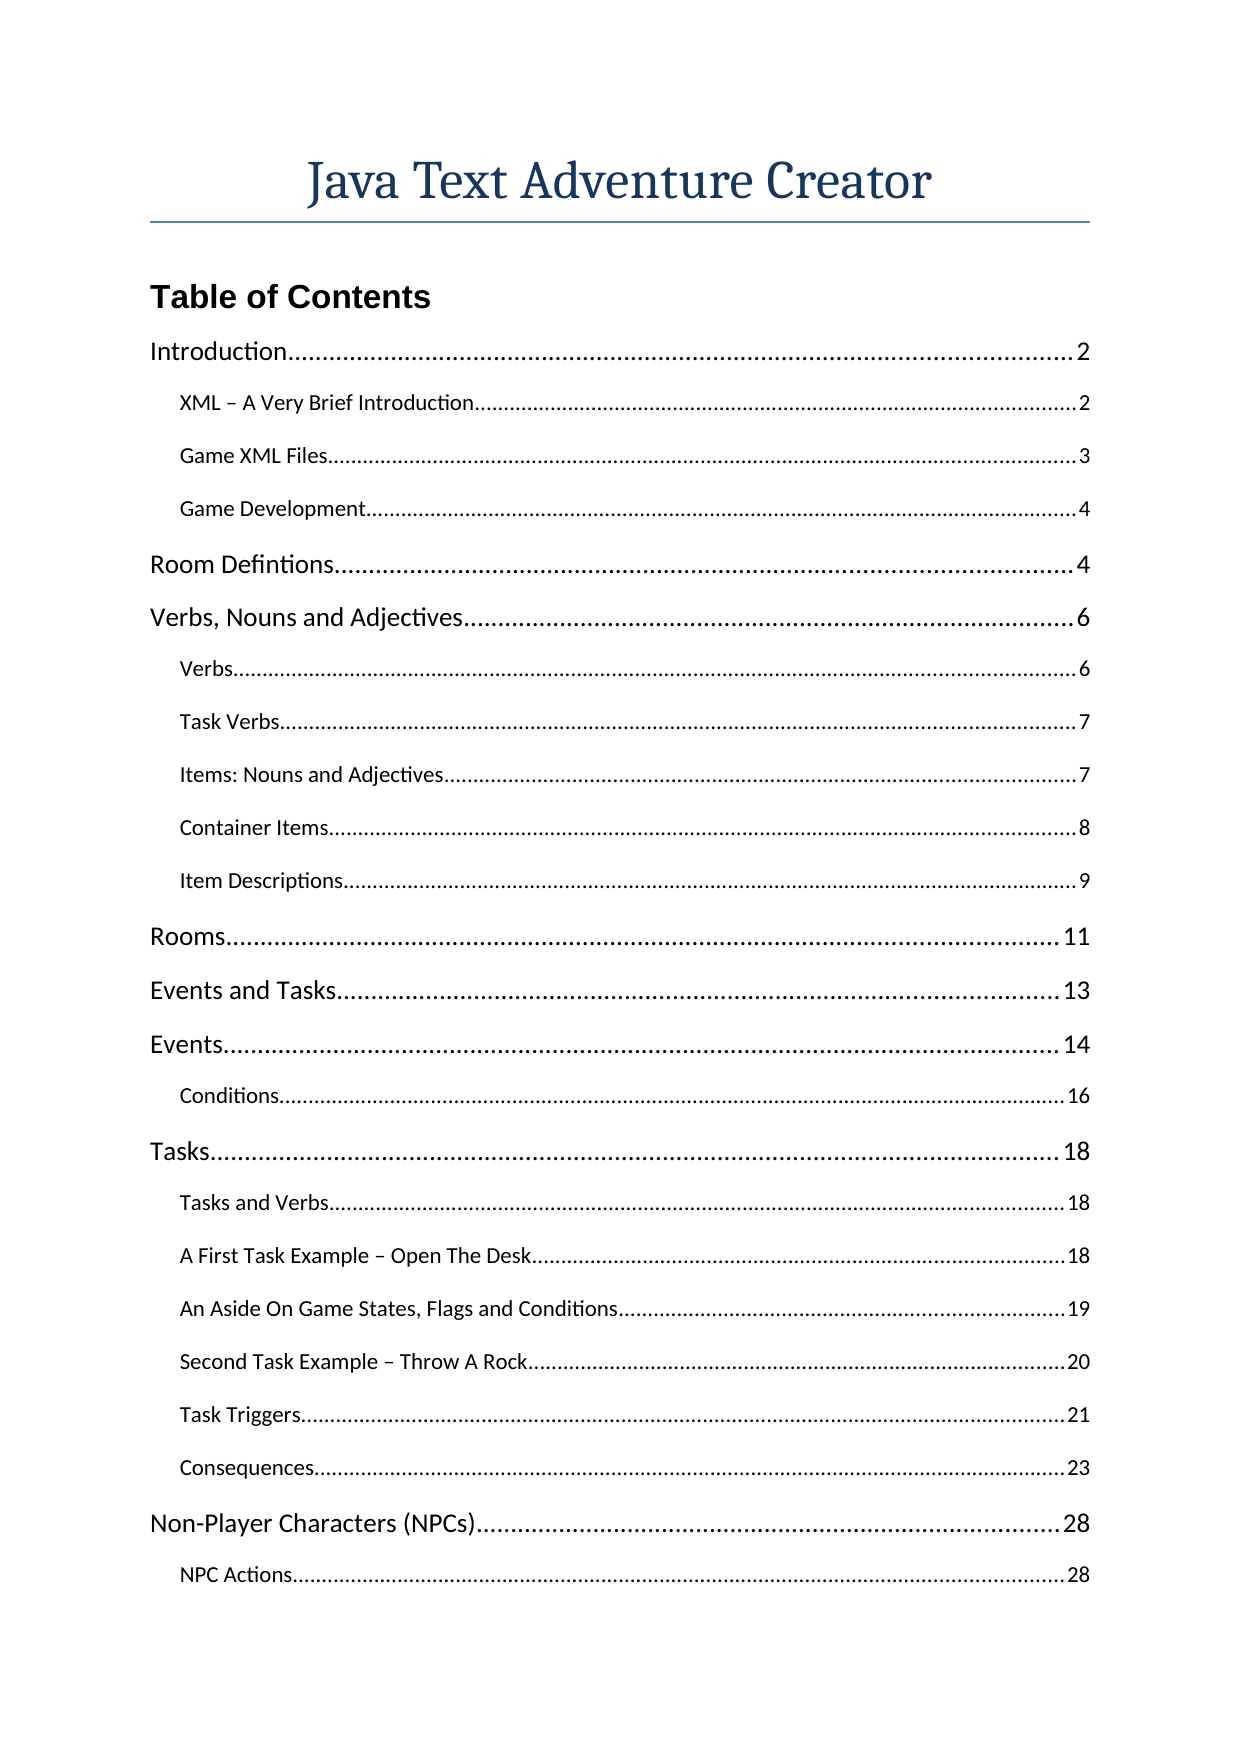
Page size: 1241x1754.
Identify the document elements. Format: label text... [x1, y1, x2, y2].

text An Aside On Game States, Flags and Conditions 19 [179, 1294, 1090, 1322]
text Rooms 11 [150, 919, 1090, 953]
text Non-Player Characters (NPCs) 28 [150, 1506, 1090, 1539]
text Conditions 16 [179, 1081, 1090, 1109]
subtitle Table of Contents [150, 277, 1090, 316]
text Items: Nouns and Adjectives 7 [179, 761, 1090, 788]
text Events 14 [150, 1027, 1090, 1060]
text Item Descriptions 9 [179, 867, 1090, 894]
text Consequences 23 [179, 1453, 1090, 1481]
text Second Task Example – Throw A Rock 20 [179, 1347, 1090, 1375]
text Game Development 4 [179, 494, 1090, 522]
text Verbs, Nouns and Adjectives 6 [150, 601, 1090, 634]
text Events and Tasks 13 [150, 973, 1090, 1006]
text Container Items 8 [179, 813, 1090, 842]
text Room Defintions 4 [150, 547, 1090, 580]
text XML – A Very Brief Introduction 2 [179, 388, 1090, 416]
text Introduction 2 [150, 334, 1090, 367]
text Task Verbs 7 [179, 707, 1090, 736]
text Game XML Files 3 [179, 441, 1090, 469]
text A First Task Example – Open The Desk 18 [179, 1241, 1090, 1269]
text Verbs 6 [179, 654, 1090, 682]
text NPC Actions 28 [179, 1560, 1090, 1588]
text Tasks 18 [150, 1134, 1090, 1167]
text Tasks and Verbs 18 [179, 1188, 1090, 1216]
text Task Triggers 21 [179, 1400, 1090, 1428]
